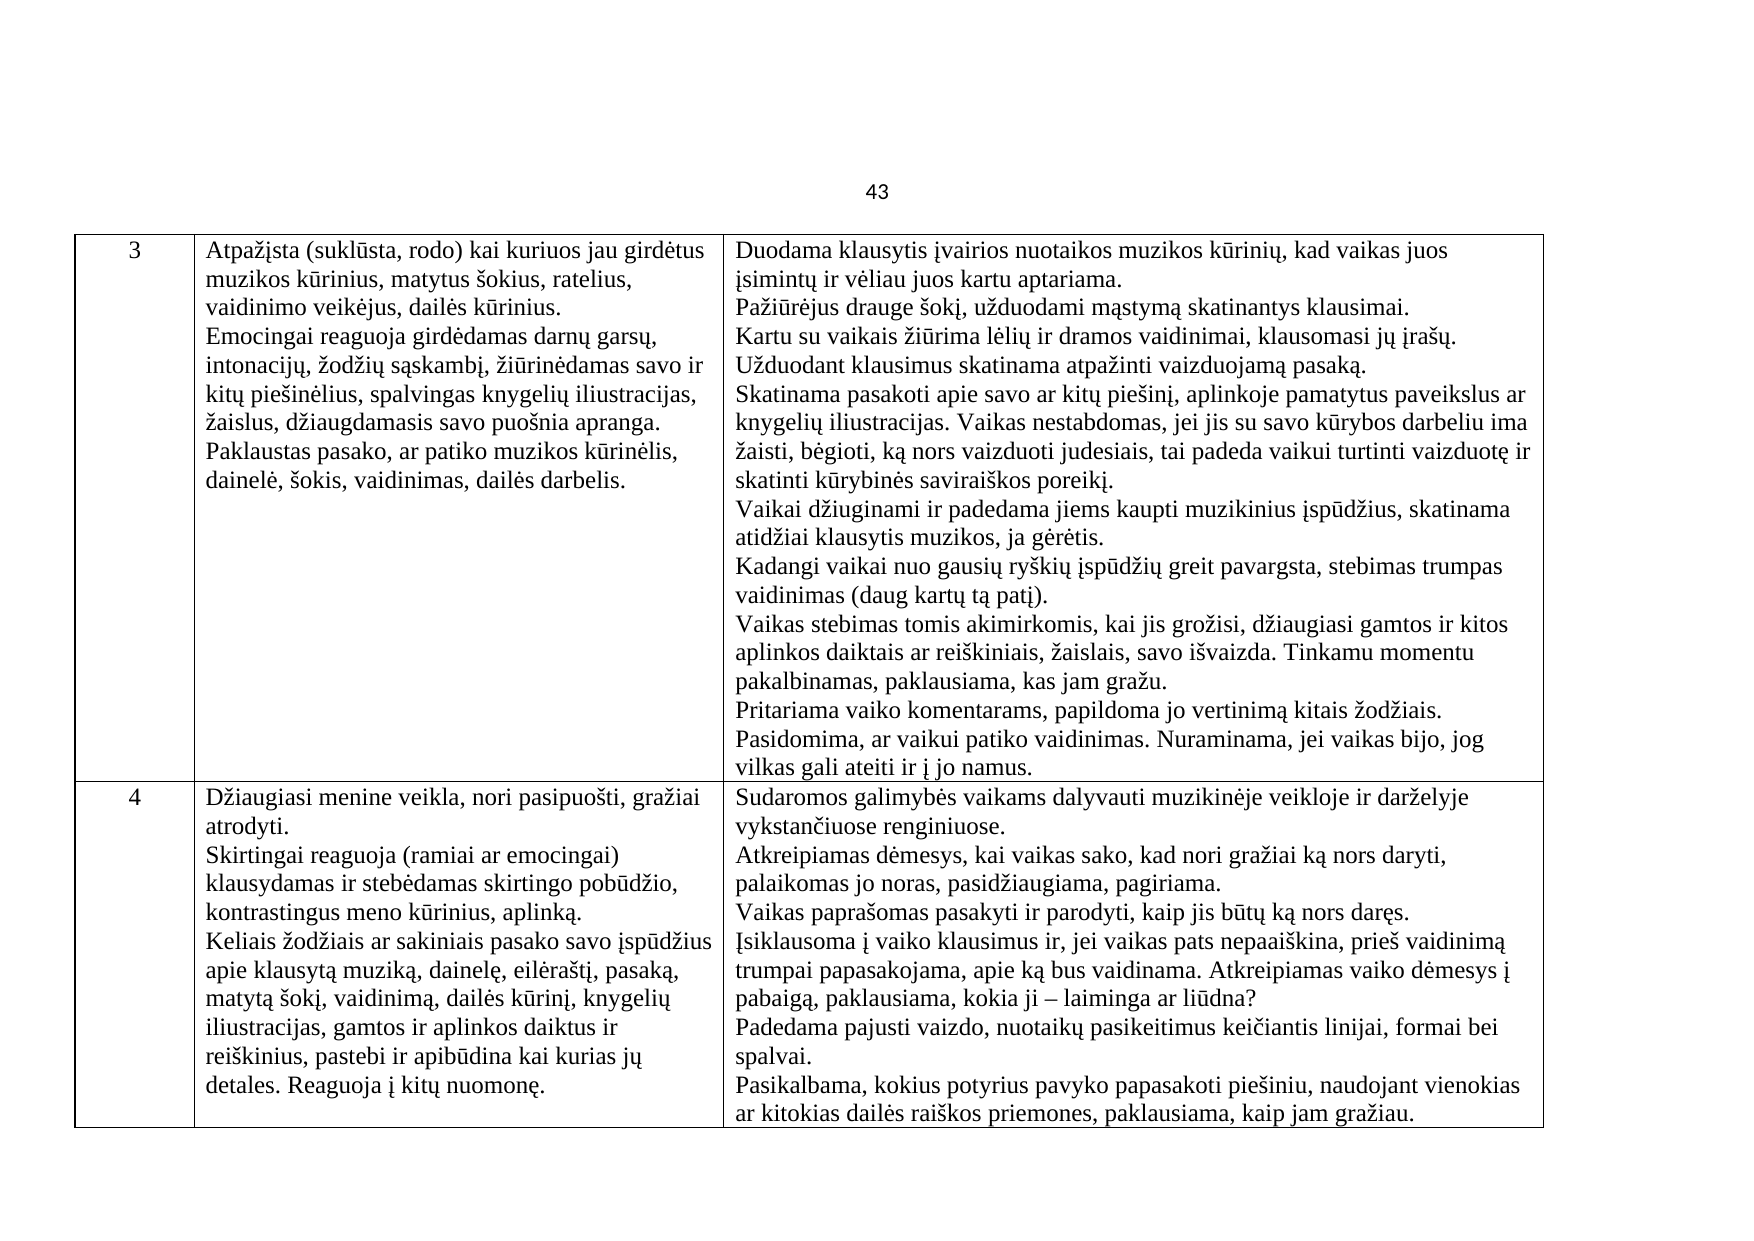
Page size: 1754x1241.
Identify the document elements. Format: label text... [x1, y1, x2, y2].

table_cell 4 [76, 782, 194, 1127]
table_cell Sudaromos galimybės vaikams dalyvauti muzikinėje veikloje ir darželyje vykstančiuose renginiuose. Atkreipiamas dėmesys, kai vaikas sako, kad nori gražiai ką nors daryti, palaikomas jo noras, pasidžiaugiama, pagiriama. Vaikas paprašomas pasakyti ir parodyti, kaip jis būtų ką nors daręs. Įsiklausoma į vaiko klausimus ir, jei vaikas pats nepaaiškina, prieš vaidinimą trumpai papasakojama, apie ką bus vaidinama. Atkreipiamas vaiko dėmesys į pabaigą, paklausiama, kokia ji – laiminga ar liūdna? Padedama pajusti vaizdo, nuotaikų pasikeitimus keičiantis linijai, formai bei spalvai. Pasikalbama, kokius potyrius pavyko papasakoti piešiniu, naudojant vienokias ar kitokias dailės raiškos priemones, paklausiama, kaip jam gražiau. [724, 782, 1543, 1127]
table_cell Duodama klausytis įvairios nuotaikos muzikos kūrinių, kad vaikas juos įsimintų ir vėliau juos kartu aptariama. Pažiūrėjus drauge šokį, užduodami mąstymą skatinantys klausimai. Kartu su vaikais žiūrima lėlių ir dramos vaidinimai, klausomasi jų įrašų. Užduodant klausimus skatinama atpažinti vaizduojamą pasaką. Skatinama pasakoti apie savo ar kitų piešinį, aplinkoje pamatytus paveikslus ar knygelių iliustracijas. Vaikas nestabdomas, jei jis su savo kūrybos darbeliu ima žaisti, bėgioti, ką nors vaizduoti judesiais, tai padeda vaikui turtinti vaizduotę ir skatinti kūrybinės saviraiškos poreikį. Vaikai džiuginami ir padedama jiems kaupti muzikinius įspūdžius, skatinama atidžiai klausytis muzikos, ja gėrėtis. Kadangi vaikai nuo gausių ryškių įspūdžių greit pavargsta, stebimas trumpas vaidinimas (daug kartų tą patį). Vaikas stebimas tomis akimirkomis, kai jis grožisi, džiaugiasi gamtos ir kitos aplinkos daiktais ar reiškiniais, žaislais, savo išvaizda. Tinkamu momentu pakalbinamas, paklausiama, kas jam gražu. Pritariama vaiko komentarams, papildoma jo vertinimą kitais žodžiais. Pasidomima, ar vaikui patiko vaidinimas. Nuraminama, jei vaikas bijo, jog vilkas gali ateiti ir į jo namus. [724, 235, 1543, 781]
table_cell [1544, 234, 1548, 781]
table_cell 3 [76, 235, 194, 781]
table_cell Atpažįsta (suklūsta, rodo) kai kuriuos jau girdėtus muzikos kūrinius, matytus šokius, ratelius, vaidinimo veikėjus, dailės kūrinius. Emocingai reaguoja girdėdamas darnų garsų, intonacijų, žodžių sąskambį, žiūrinėdamas savo ir kitų piešinėlius, spalvingas knygelių iliustracijas, žaislus, džiaugdamasis savo puošnia apranga. Paklaustas pasako, ar patiko muzikos kūrinėlis, dainelė, šokis, vaidinimas, dailės darbelis. [195, 235, 723, 781]
table_cell [1544, 781, 1548, 1127]
table_cell Džiaugiasi menine veikla, nori pasipuošti, gražiai atrodyti. Skirtingai reaguoja (ramiai ar emocingai) klausydamas ir stebėdamas skirtingo pobūdžio, kontrastingus meno kūrinius, aplinką. Keliais žodžiais ar sakiniais pasako savo įspūdžius apie klausytą muziką, dainelę, eilėraštį, pasaką, matytą šokį, vaidinimą, dailės kūrinį, knygelių iliustracijas, gamtos ir aplinkos daiktus ir reiškinius, pastebi ir apibūdina kai kurias jų detales. Reaguoja į kitų nuomonę. [195, 782, 723, 1127]
